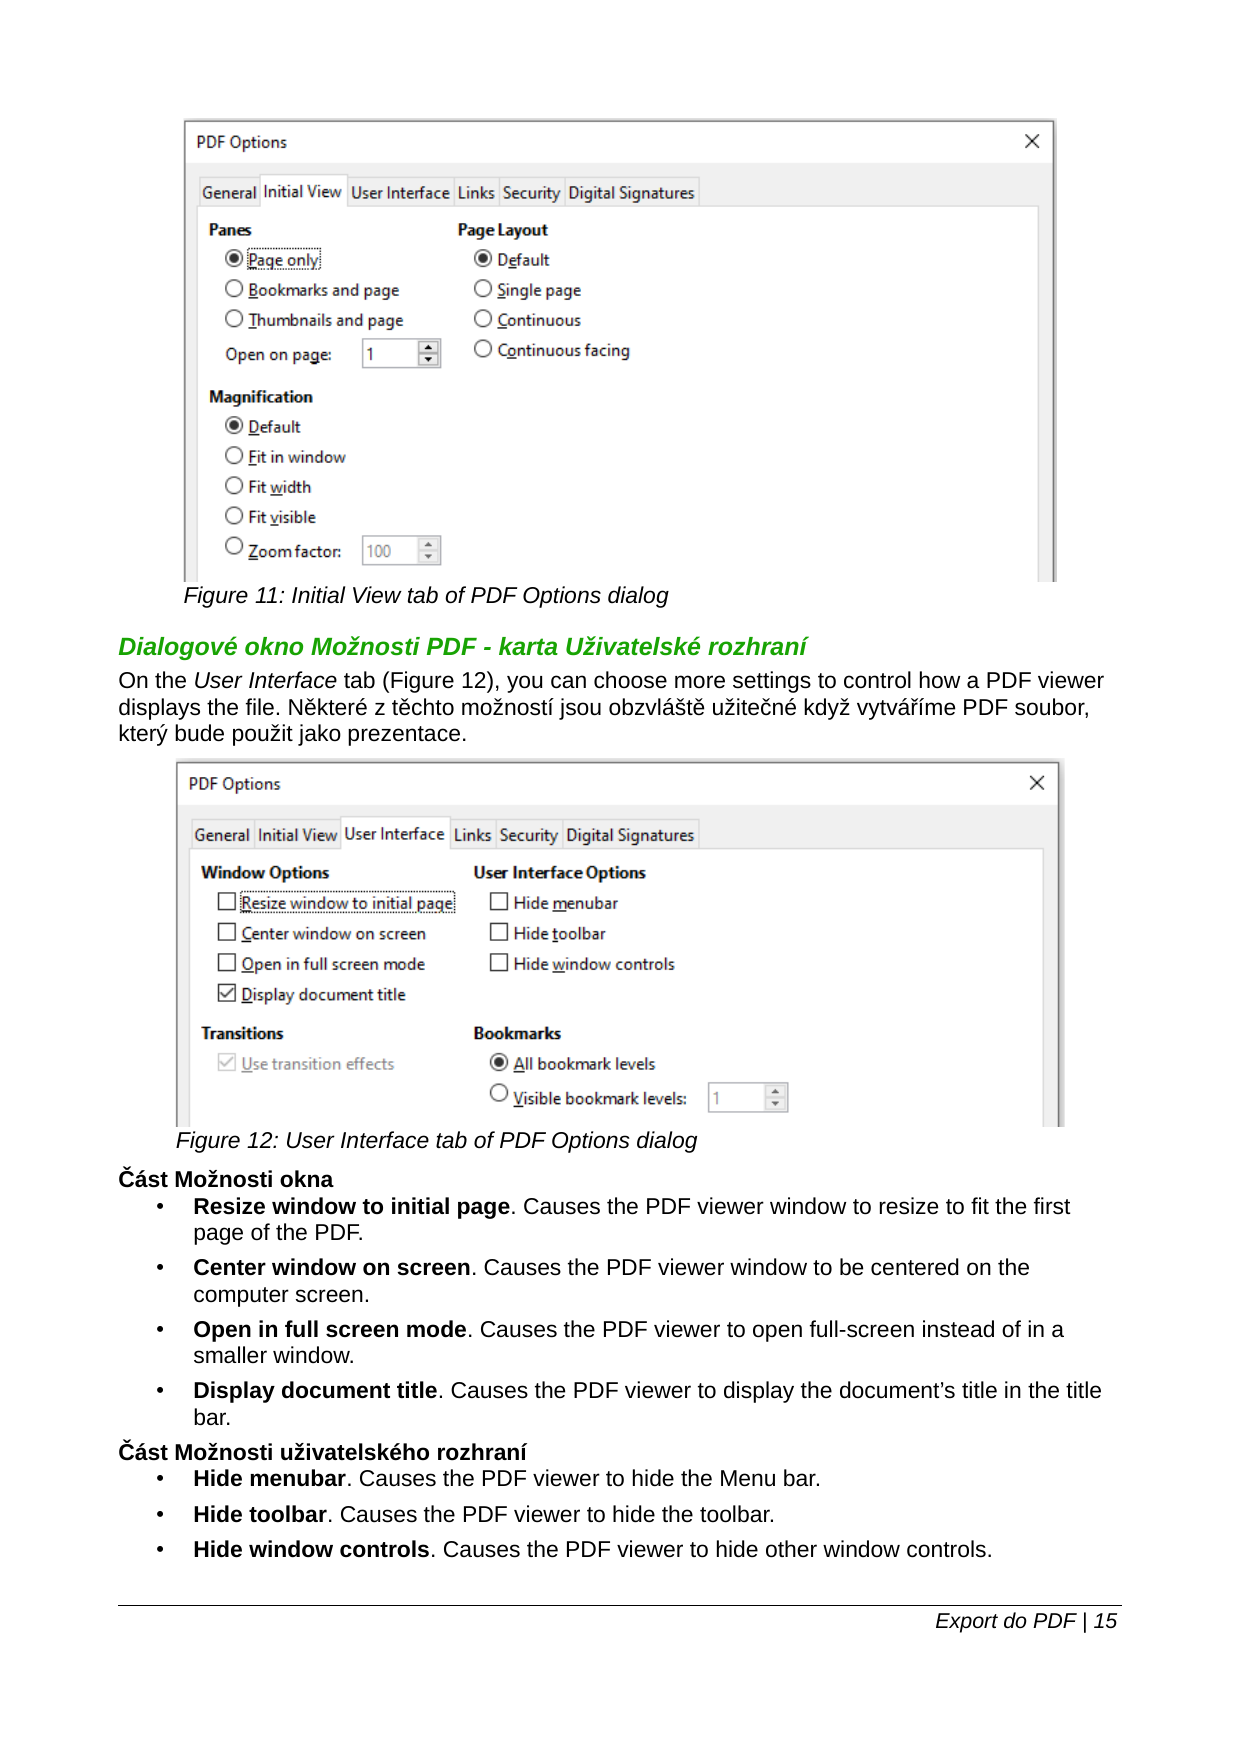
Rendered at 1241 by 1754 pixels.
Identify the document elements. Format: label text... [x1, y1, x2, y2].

list Open in full screen mode. Causes the PDF viewer to open full-screen instead of in a smaller window. [156, 1316, 1122, 1368]
list Hide window controls. Causes the PDF viewer to hide other window controls. [156, 1536, 1122, 1562]
picture [175, 758, 1065, 1127]
subtitle Dialogové okno Možnosti PDF - karta Uživatelské rozhraní [118, 632, 1122, 661]
list Center window on screen. Causes the PDF viewer window to be centered on the computer screen. [156, 1254, 1122, 1307]
text Část Možnosti okna [118, 1166, 1122, 1193]
list Resize window to initial page. Causes the PDF viewer window to resize to fit the first page of the PDF. [156, 1193, 1122, 1245]
list Hide toolbar. Causes the PDF viewer to hide the toolbar. [156, 1501, 1122, 1527]
text Část Možnosti uživatelského rozhraní [118, 1439, 1122, 1465]
list Hide menubar. Causes the PDF viewer to hide the Menu bar. [156, 1465, 1122, 1492]
text Figure 11: Initial View tab of PDF Options dialog [183, 582, 1057, 608]
list Display document title. Causes the PDF viewer to display the document’s title in the title bar. [156, 1377, 1122, 1430]
text Figure 12: User Interface tab of PDF Options dialog [176, 1127, 1065, 1153]
text On the User Interface tab (Figure 12), you can choose more settings to control how a PDF viewer displays the file. Některé z těchto možností jsou obzvláště užitečné když vytváříme PDF soubor, který bude použit jako prezentace. [118, 667, 1122, 746]
picture [183, 118, 1057, 582]
